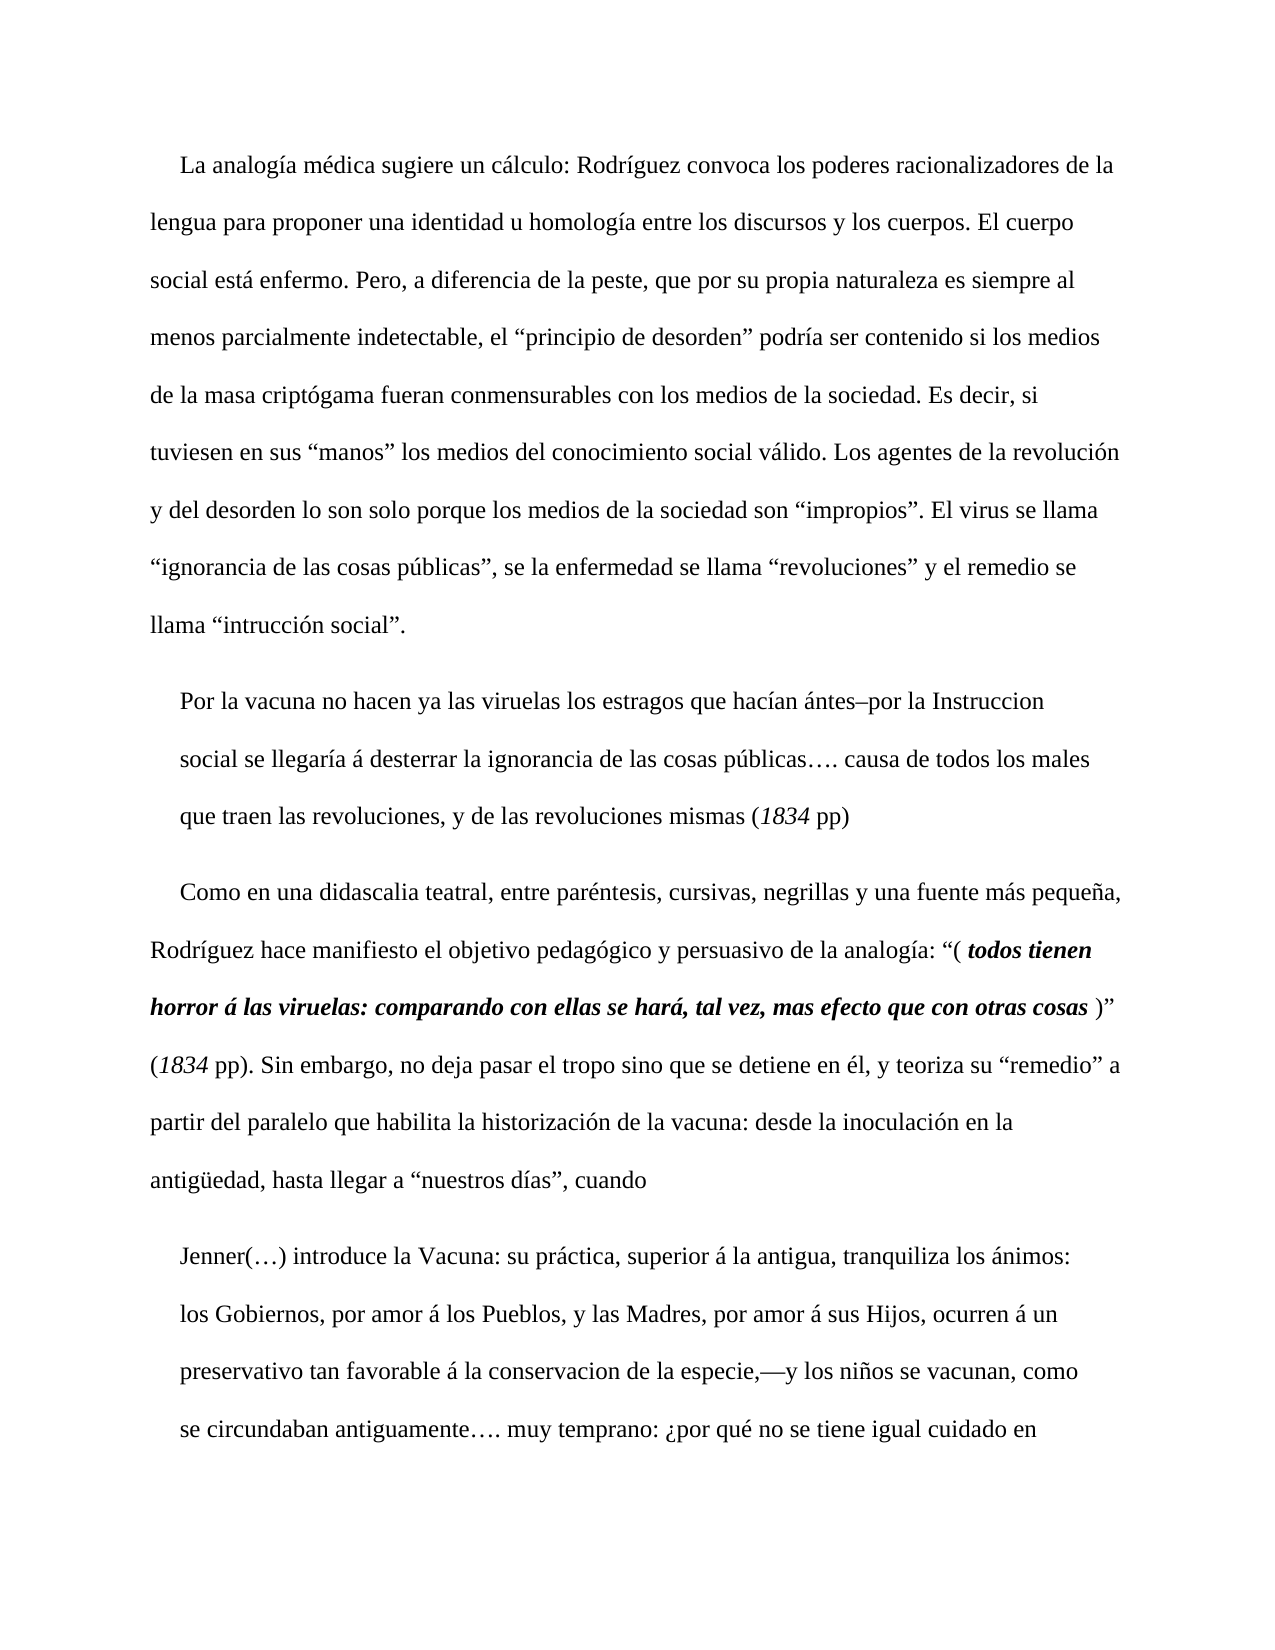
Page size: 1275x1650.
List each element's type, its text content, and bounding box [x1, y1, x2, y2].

text Como en una didascalia teatral, entre paréntesis, cursivas, negrillas y una fuente más pequeña, Rodríguez hace manifiesto el objetivo pedagógico y persuasivo de la analogía: “( todos tienen horror á las viruelas: comparando con ellas se hará, tal vez, mas efecto que con otras cosas )” (1834 pp). Sin embargo, no deja pasar el tropo sino que se detiene en él, y teoriza su “remedio” a partir del paralelo que habilita la historización de la vacuna: desde la inoculación en la antigüedad, hasta llegar a “nuestros días”, cuando [150, 877, 1125, 1194]
text Por la vacuna no hacen ya las viruelas los estragos que hacían ántes–por la Instruccion social se llegaría á desterrar la ignorancia de las cosas públicas…. causa de todos los males que traen las revoluciones, y de las revoluciones mismas (1834 pp) [179, 686, 1096, 830]
text Jenner(…) introduce la Vacuna: su práctica, superior á la antigua, tranquiliza los ánimos: los Gobiernos, por amor á los Pueblos, y las Madres, por amor á sus Hijos, ocurren á un preservativo tan favorable á la conservacion de la especie,—y los niños se vacunan, como se circundaban antiguamente…. muy temprano: ¿por qué no se tiene igual cuidado en [179, 1241, 1096, 1442]
text La analogía médica sugiere un cálculo: Rodríguez convoca los poderes racionalizadores de la lengua para proponer una identidad u homología entre los discursos y los cuerpos. El cuerpo social está enfermo. Pero, a diferencia de la peste, que por su propia naturaleza es siempre al menos parcialmente indetectable, el “principio de desorden” podría ser contenido si los medios de la masa criptógama fueran conmensurables con los medios de la sociedad. Es decir, si tuviesen en sus “manos” los medios del conocimiento social válido. Los agentes de la revolución y del desorden lo son solo porque los medios de la sociedad son “impropios”. El virus se llama “ignorancia de las cosas públicas”, se la enfermedad se llama “revoluciones” y el remedio se llama “intrucción social”. [150, 150, 1125, 639]
